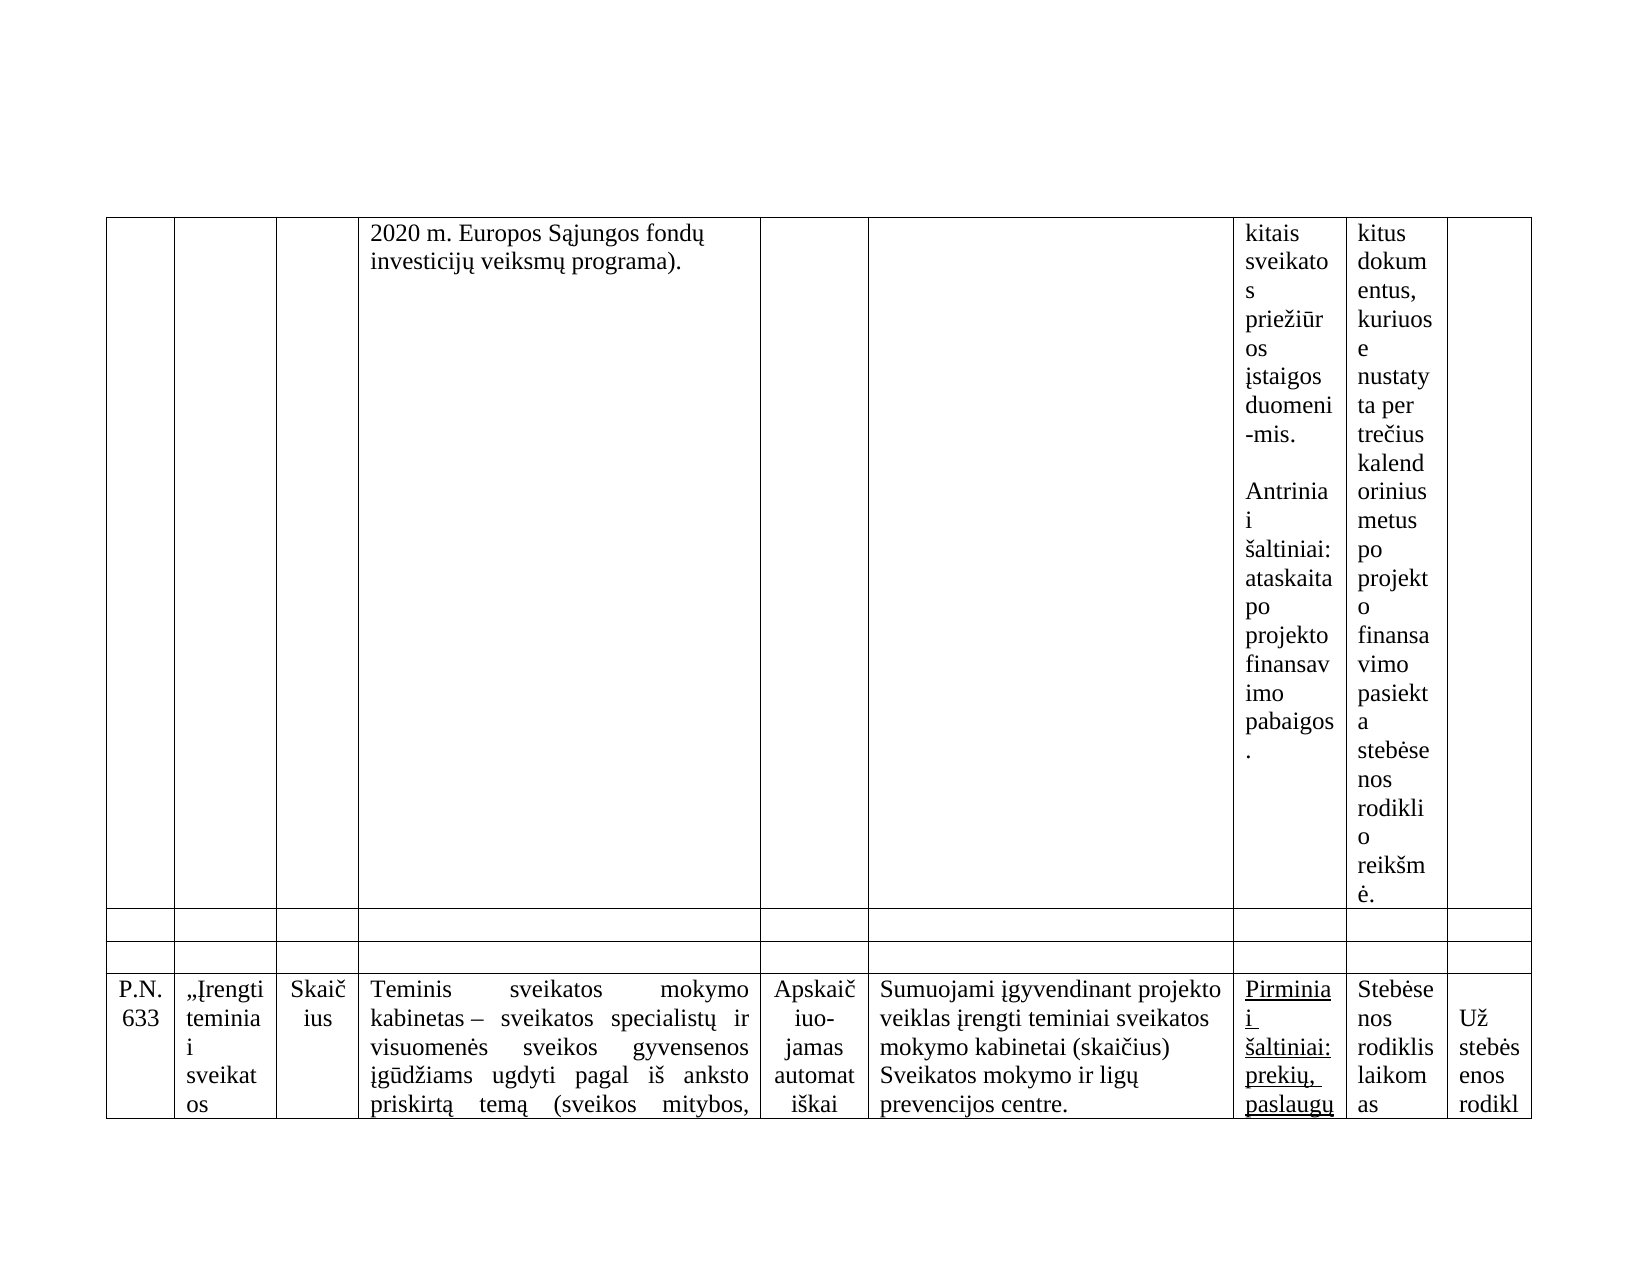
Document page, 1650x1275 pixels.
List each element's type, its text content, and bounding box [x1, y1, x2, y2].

table_cell [761, 909, 868, 941]
table_cell [1448, 218, 1531, 908]
table_cell [1234, 942, 1346, 973]
table_cell kitus dokumentus, kuriuose nustatyta per trečius kalendorinius metus po projekto finansavimo pasiekta stebėsenos rodiklio reikšmė. [1347, 218, 1447, 908]
table_cell [277, 909, 358, 941]
table_cell [107, 218, 174, 908]
table_cell [359, 942, 760, 973]
table_cell kitais sveikatos priežiūros įstaigos duomeni-mis. Antriniai šaltiniai: ataskaita po projekto finansavimo pabaigos. [1234, 218, 1346, 908]
table_cell Apskaičiuo-jamas automatiškai [761, 974, 868, 1118]
table_cell Teminis sveikatos mokymo kabinetas – sveikatos specialistų ir visuomenės sveikos gyvensenos įgūdžiams ugdyti pagal iš anksto priskirtą temą (sveikos mitybos, [359, 974, 760, 1118]
table_cell [1234, 909, 1346, 941]
table_cell [761, 942, 868, 973]
table_cell Stebėsenos rodiklis laikomas [1347, 974, 1447, 1118]
table_cell 2020 m. Europos Sąjungos fondų investicijų veiksmų programa). [359, 218, 760, 908]
table_cell [107, 942, 174, 973]
table_cell [869, 218, 1233, 908]
table_cell [175, 218, 276, 908]
table_cell [1347, 942, 1447, 973]
table_cell [869, 909, 1233, 941]
table_cell Sumuojami įgyvendinant projekto veiklas įrengti teminiai sveikatos mokymo kabinetai (skaičius) Sveikatos mokymo ir ligų prevencijos centre. [869, 974, 1233, 1118]
table_cell [107, 909, 174, 941]
table_cell [359, 909, 760, 941]
table_cell P.N.633 [107, 974, 174, 1118]
table_cell [1347, 909, 1447, 941]
table_cell „Įrengti teminiai sveikatos [175, 974, 276, 1118]
table_cell [761, 218, 868, 908]
table_cell Pirminiai šaltiniai: prekių, paslaugų [1234, 974, 1346, 1118]
table_cell [277, 218, 358, 908]
table_cell [869, 942, 1233, 973]
table_cell [277, 942, 358, 973]
table_cell [1448, 909, 1531, 941]
table_cell [1448, 942, 1531, 973]
table_cell Skaičius [277, 974, 358, 1118]
table_cell [175, 942, 276, 973]
table_cell [175, 909, 276, 941]
table_cell Už stebėsenos rodikl [1448, 974, 1531, 1118]
